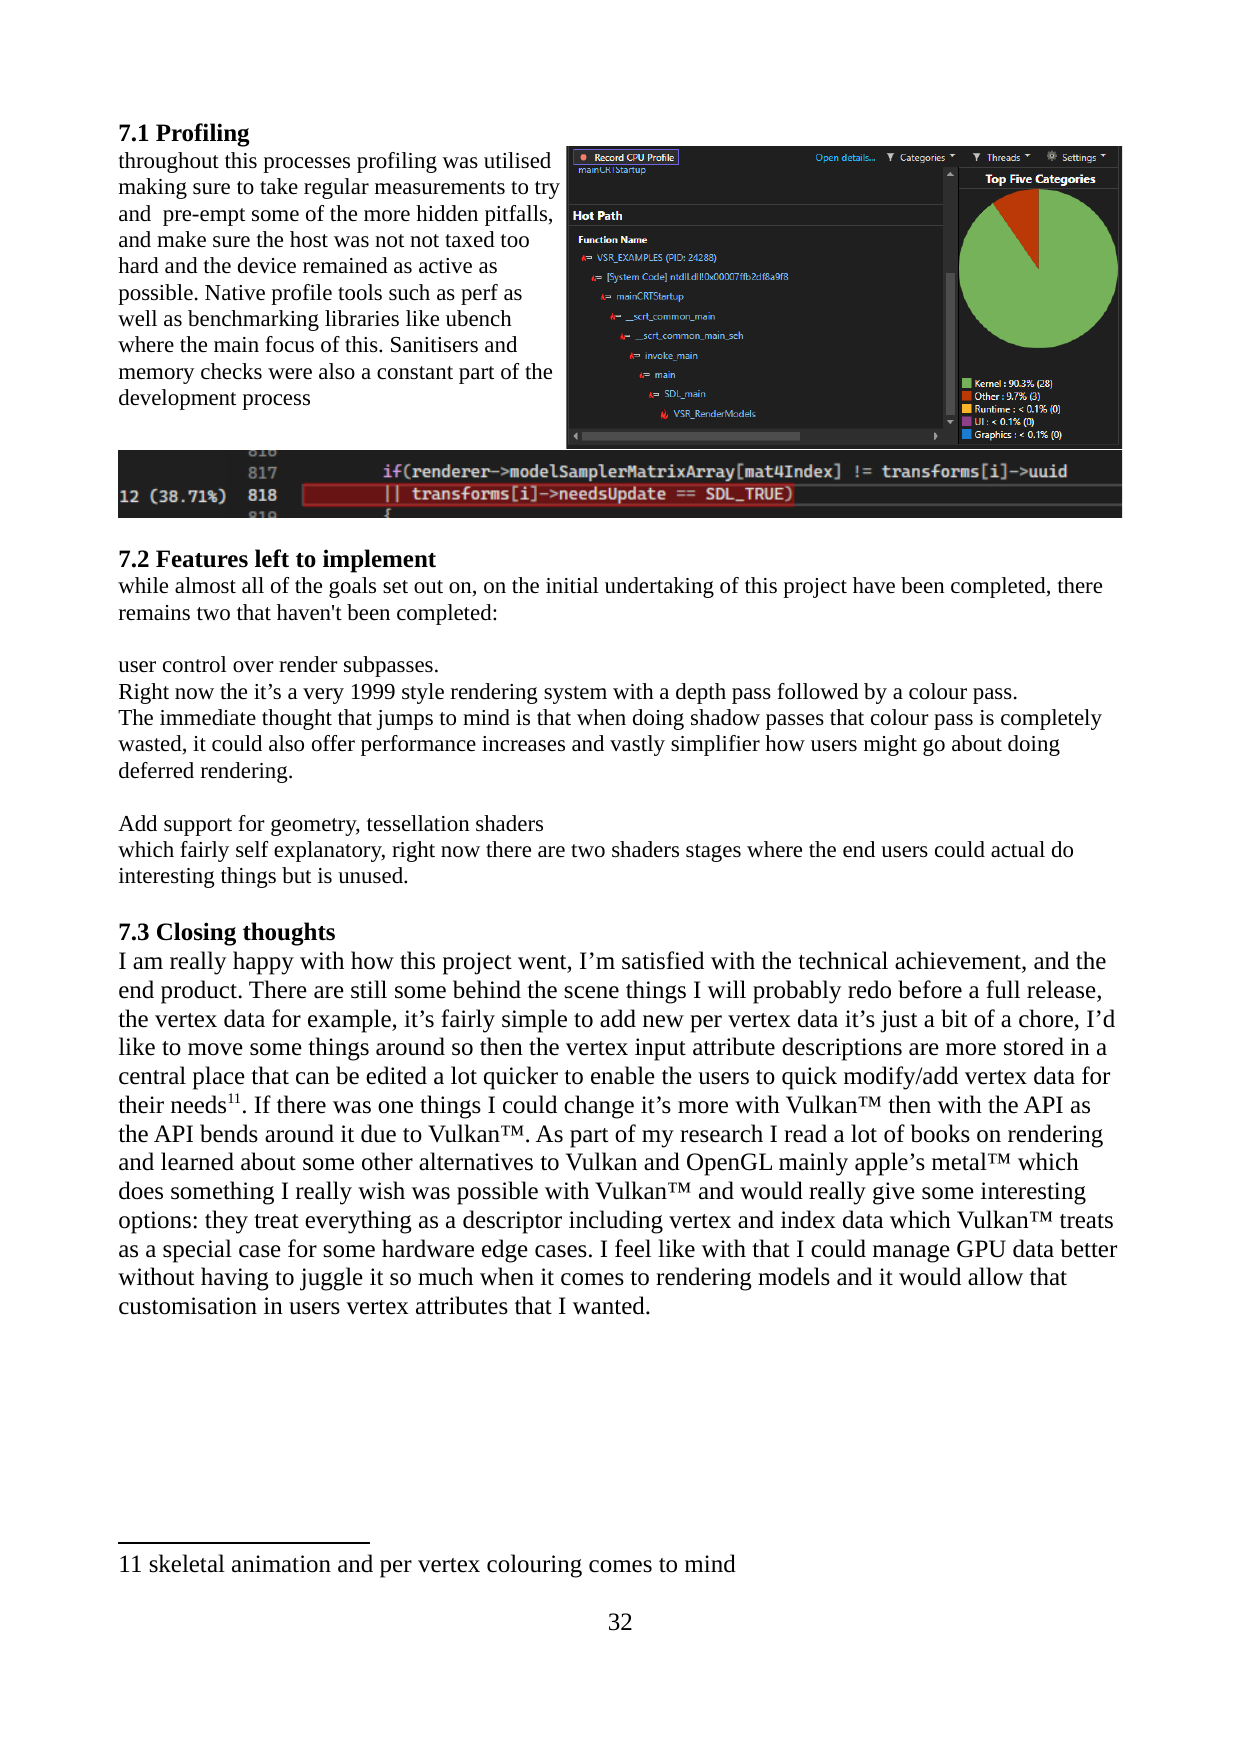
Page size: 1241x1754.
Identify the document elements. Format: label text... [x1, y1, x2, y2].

text skeletal animation and per vertex colouring comes to mind [118, 1549, 1122, 1578]
text while almost all of the goals set out on, on the initial undertaking of this project have been completed, there remains two that haven't been completed: [118, 572, 1122, 625]
text user control over render subpasses. [118, 651, 1122, 678]
picture [118, 450, 1123, 518]
text throughout this processes profiling was utilised making sure to take regular measurements to try and pre-empt some of the more hidden pitfalls, and make sure the host was not not taxed too hard and the device remained as active as possible. Native profile tools such as perf as well as benchmarking libraries like ubench where the main focus of this. Sanitisers and memory checks were also a constant part of the development process [118, 147, 566, 410]
text Add support for geometry, tessellation shaders [118, 809, 1122, 836]
text 7.1 Profiling [118, 118, 1122, 147]
text The immediate thought that jumps to mind is that when doing shadow passes that colour pass is completely wasted, it could also offer performance increases and vastly simplifier how users might go about doing deferred rendering. [118, 704, 1122, 783]
text 7.3 Closing thoughts [118, 917, 1122, 946]
text I am really happy with how this project went, I’m satisfied with the technical achievement, and the end product. There are still some behind the scene things I will probably redo before a full release, the vertex data for example, it’s fairly simple to add new per vertex data it’s just a bit of a chore, I’d like to move some things around so then the vertex input attribute descriptions are more stored in a central place that can be edited a lot quicker to enable the users to quick modify/add vertex data for their needs. If there was one things I could change it’s more with Vulkan™ then with the API as the API bends around it due to Vulkan™. As part of my research I read a lot of books on rendering and learned about some other alternatives to Vulkan and OpenGL mainly apple’s metal™ which does something I really wish was possible with Vulkan™ and would really give some interesting options: they treat everything as a descriptor including vertex and index data which Vulkan™ treats as a special case for some hardware edge cases. I feel like with that I could manage GPU data better without having to juggle it so much when it comes to rendering models and it would allow that customisation in users vertex attributes that I wanted. [118, 946, 1122, 1320]
text which fairly self explanatory, right now there are two shaders stages where the end users could actual do interesting things but is unused. [118, 836, 1122, 889]
text 7.2 Features left to implement [118, 544, 1122, 572]
text Right now the it’s a very 1999 style rendering system with a depth pass followed by a colour pass. [118, 678, 1122, 704]
picture [566, 146, 1123, 449]
